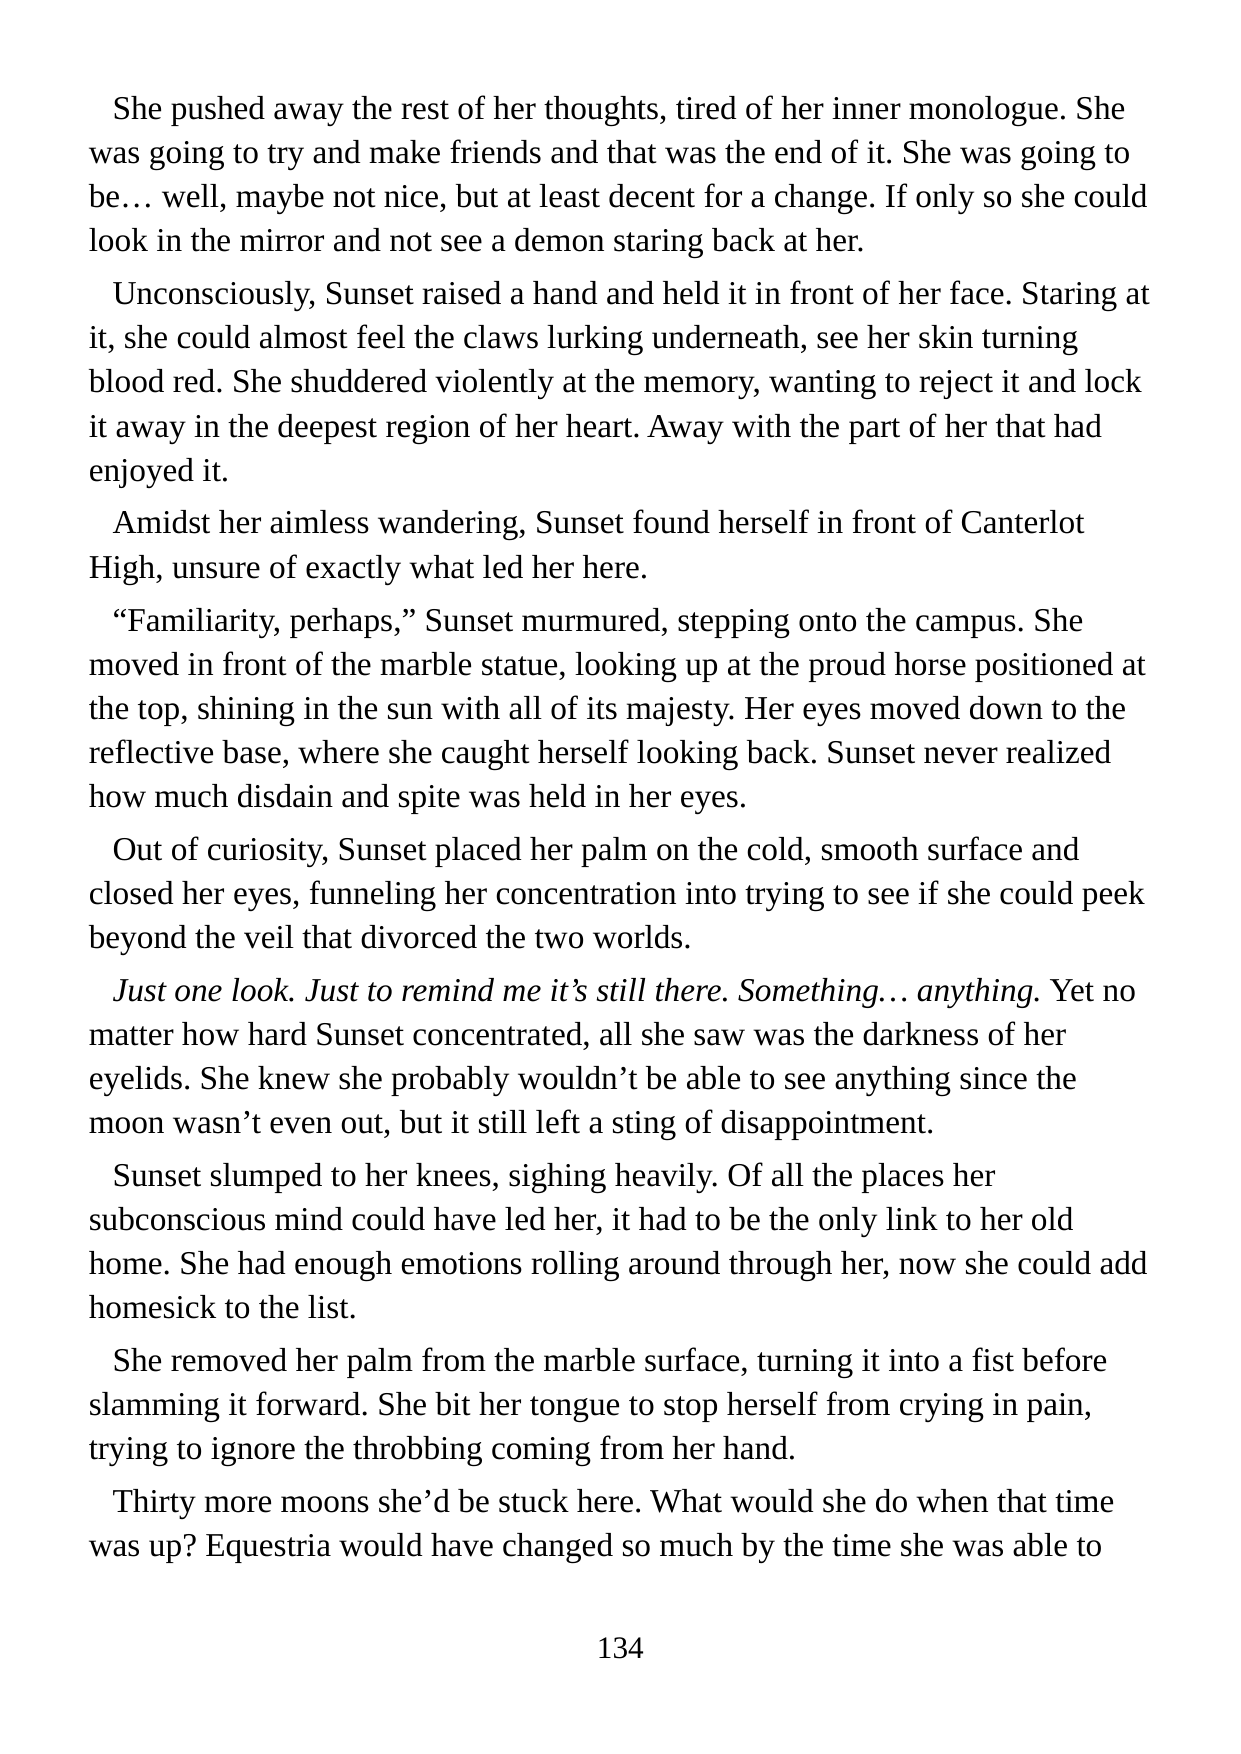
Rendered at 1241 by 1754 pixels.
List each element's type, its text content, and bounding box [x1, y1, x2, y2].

text “Familiarity, perhaps,” Sunset murmured, stepping onto the campus. She moved in front of the marble statue, looking up at the proud horse positioned at the top, shining in the sun with all of its majesty. Her eyes moved down to the reflective base, where she caught herself looking back. Sunset never realized how much disdain and spite was held in her eyes. [88, 600, 1152, 814]
text Unconsciously, Sunset raised a hand and held it in front of her face. Staring at it, she could almost feel the claws lurking underneath, see her skin turning blood red. She shuddered violently at the memory, wanting to reject it and lock it away in the deepest region of her heart. Away with the part of her that had enjoyed it. [88, 274, 1152, 488]
text Just one look. Just to remind me it’s still there. Something… anything. Yet no matter how hard Sunset concentrated, all she saw was the darkness of her eyelids. She knew she probably wouldn’t be able to see anything since the moon wasn’t even out, but it still left a sting of disappointment. [88, 970, 1152, 1141]
text She pushed away the rest of her thoughts, tired of her inner monologue. She was going to try and make friends and that was the end of it. She was going to be… well, maybe not nice, but at least decent for a change. If only so she could look in the mirror and not see a demon staring back at her. [88, 88, 1152, 259]
text Thirty more moons she’d be stuck here. What would she do when that time was up? Equestria would have changed so much by the time she was able to [88, 1481, 1152, 1564]
text Out of curiosity, Sunset placed her palm on the cold, smooth surface and closed her eyes, funneling her concentration into trying to see if she could peek beyond the veil that divorced the two worlds. [88, 829, 1152, 955]
text She removed her palm from the marble surface, turning it into a fist before slamming it forward. She bit her tongue to stop herself from crying in pain, trying to ignore the throbbing coming from her hand. [88, 1340, 1152, 1467]
text Sunset slumped to her knees, sighing heavily. Of all the places her subconscious mind could have led her, it had to be the only link to her old home. She had enough emotions rolling around through her, now she could add homesick to the list. [88, 1155, 1152, 1326]
text Amidst her aimless wandering, Sunset found herself in front of Canterlot High, unsure of exactly what led her here. [88, 503, 1152, 585]
